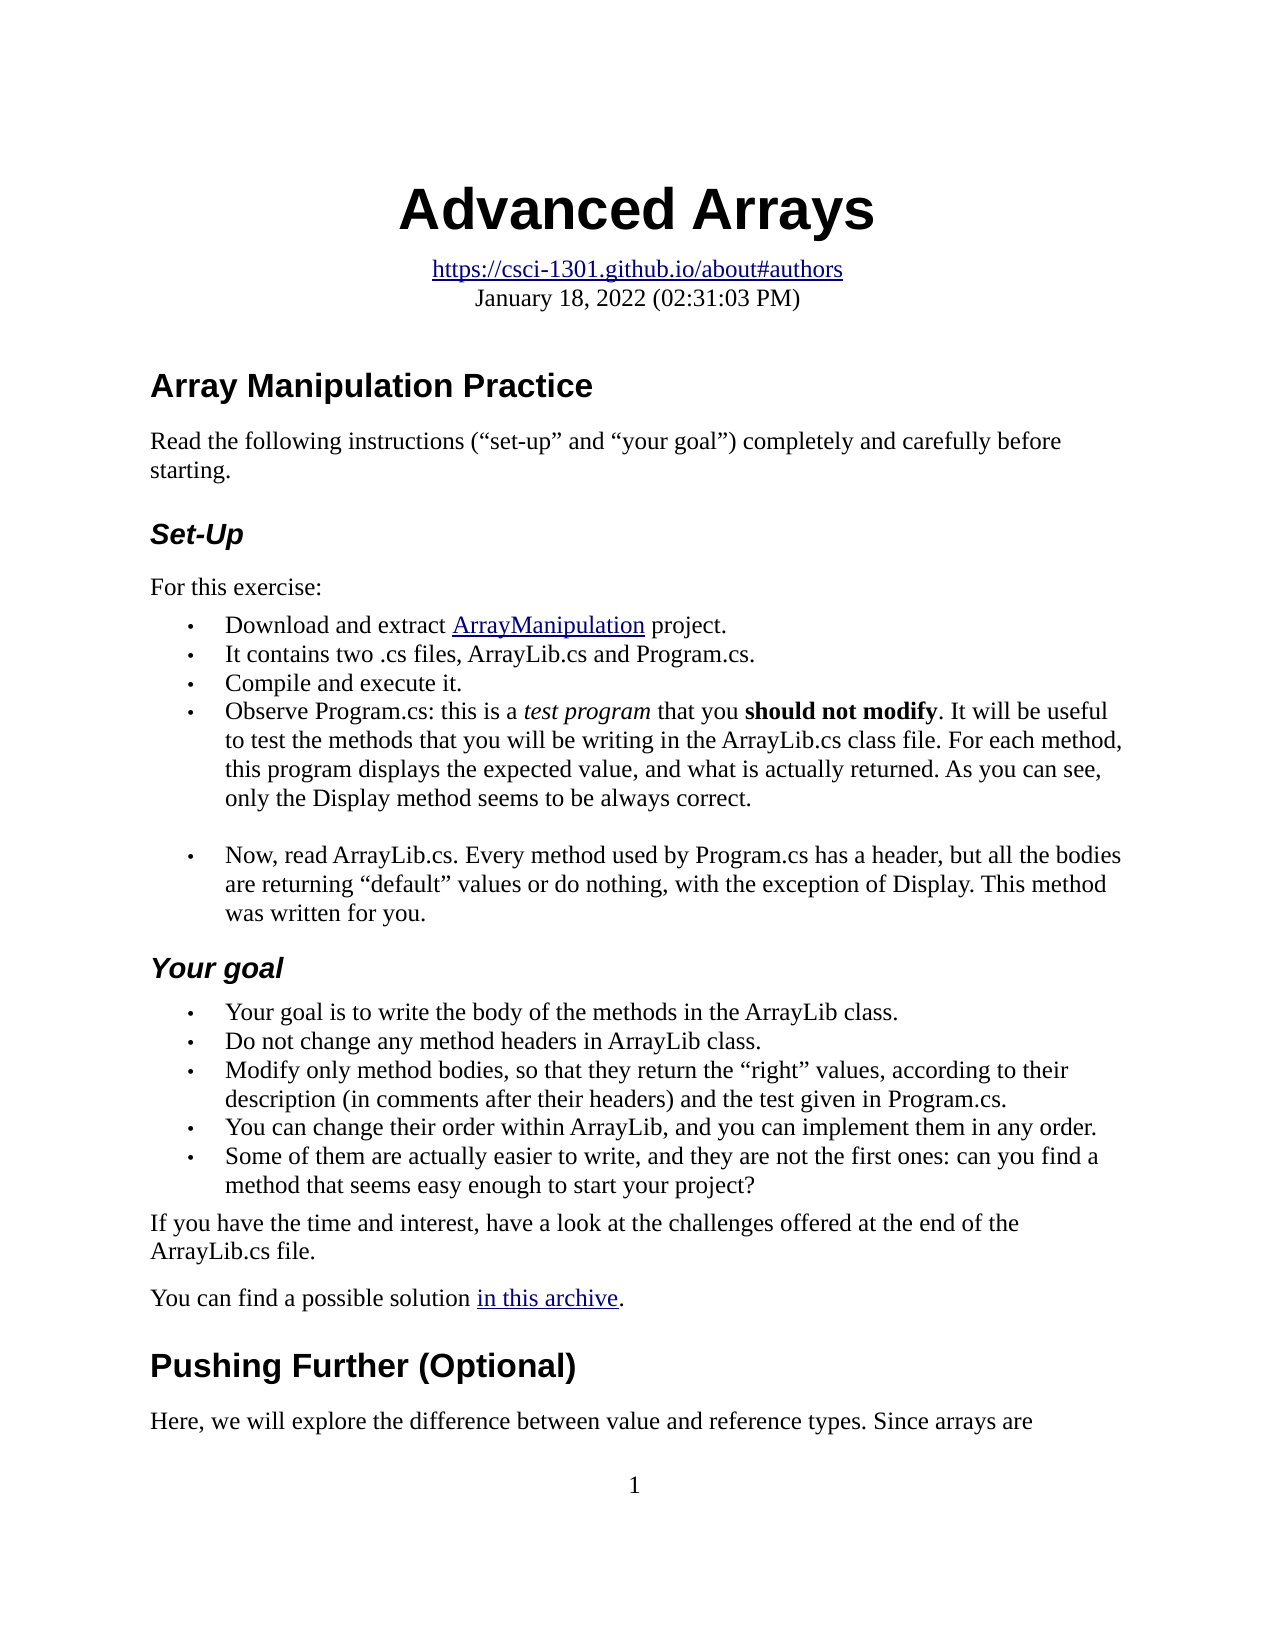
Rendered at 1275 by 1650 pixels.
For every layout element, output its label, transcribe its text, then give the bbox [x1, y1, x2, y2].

text If you have the time and interest, have a look at the challenges offered at the end of the ArrayLib.cs file. [150, 1208, 1125, 1265]
text January 18, 2022 (02:31:03 PM) [150, 283, 1125, 312]
list You can change their order within ArrayLib, and you can implement them in any order. [187, 1112, 1125, 1141]
text https://csci-1301.github.io/about#authors [150, 254, 1125, 283]
text You can find a possible solution in this archive. [150, 1283, 1125, 1312]
text For this exercise: [150, 572, 1125, 601]
subtitle Set-Up [150, 517, 1125, 551]
list Now, read ArrayLib.cs. Every method used by Program.cs has a header, but all the bodies are returning “default” values or do nothing, with the exception of Display. This method was written for you. [187, 840, 1125, 926]
title Advanced Arrays [150, 175, 1125, 242]
text Here, we will explore the difference between value and reference types. Since arrays are [150, 1406, 1125, 1434]
list Some of them are actually easier to write, and they are not the first ones: can you find a method that seems easy enough to start your project? [187, 1141, 1125, 1199]
list Observe Program.cs: this is a test program that you should not modify. It will be useful to test the methods that you will be writing in the ArrayLib.cs class file. For each method, this program displays the expected value, and what is actually returned. As you can see, only the Display method seems to be always correct. [187, 696, 1125, 840]
list Compile and execute it. [187, 668, 1125, 696]
subtitle Array Manipulation Practice [150, 366, 1125, 404]
list Modify only method bodies, so that they return the “right” values, according to their description (in comments after their headers) and the test given in Program.cs. [187, 1055, 1125, 1112]
list Download and extract ArrayManipulation project. [187, 610, 1125, 639]
list It contains two .cs files, ArrayLib.cs and Program.cs. [187, 639, 1125, 668]
list Do not change any method headers in ArrayLib class. [187, 1026, 1125, 1055]
subtitle Your goal [150, 951, 1125, 985]
list Your goal is to write the body of the methods in the ArrayLib class. [187, 997, 1125, 1026]
text Read the following instructions (“set-up” and “your goal”) completely and carefully before starting. [150, 426, 1125, 483]
subtitle Pushing Further (Optional) [150, 1346, 1125, 1384]
